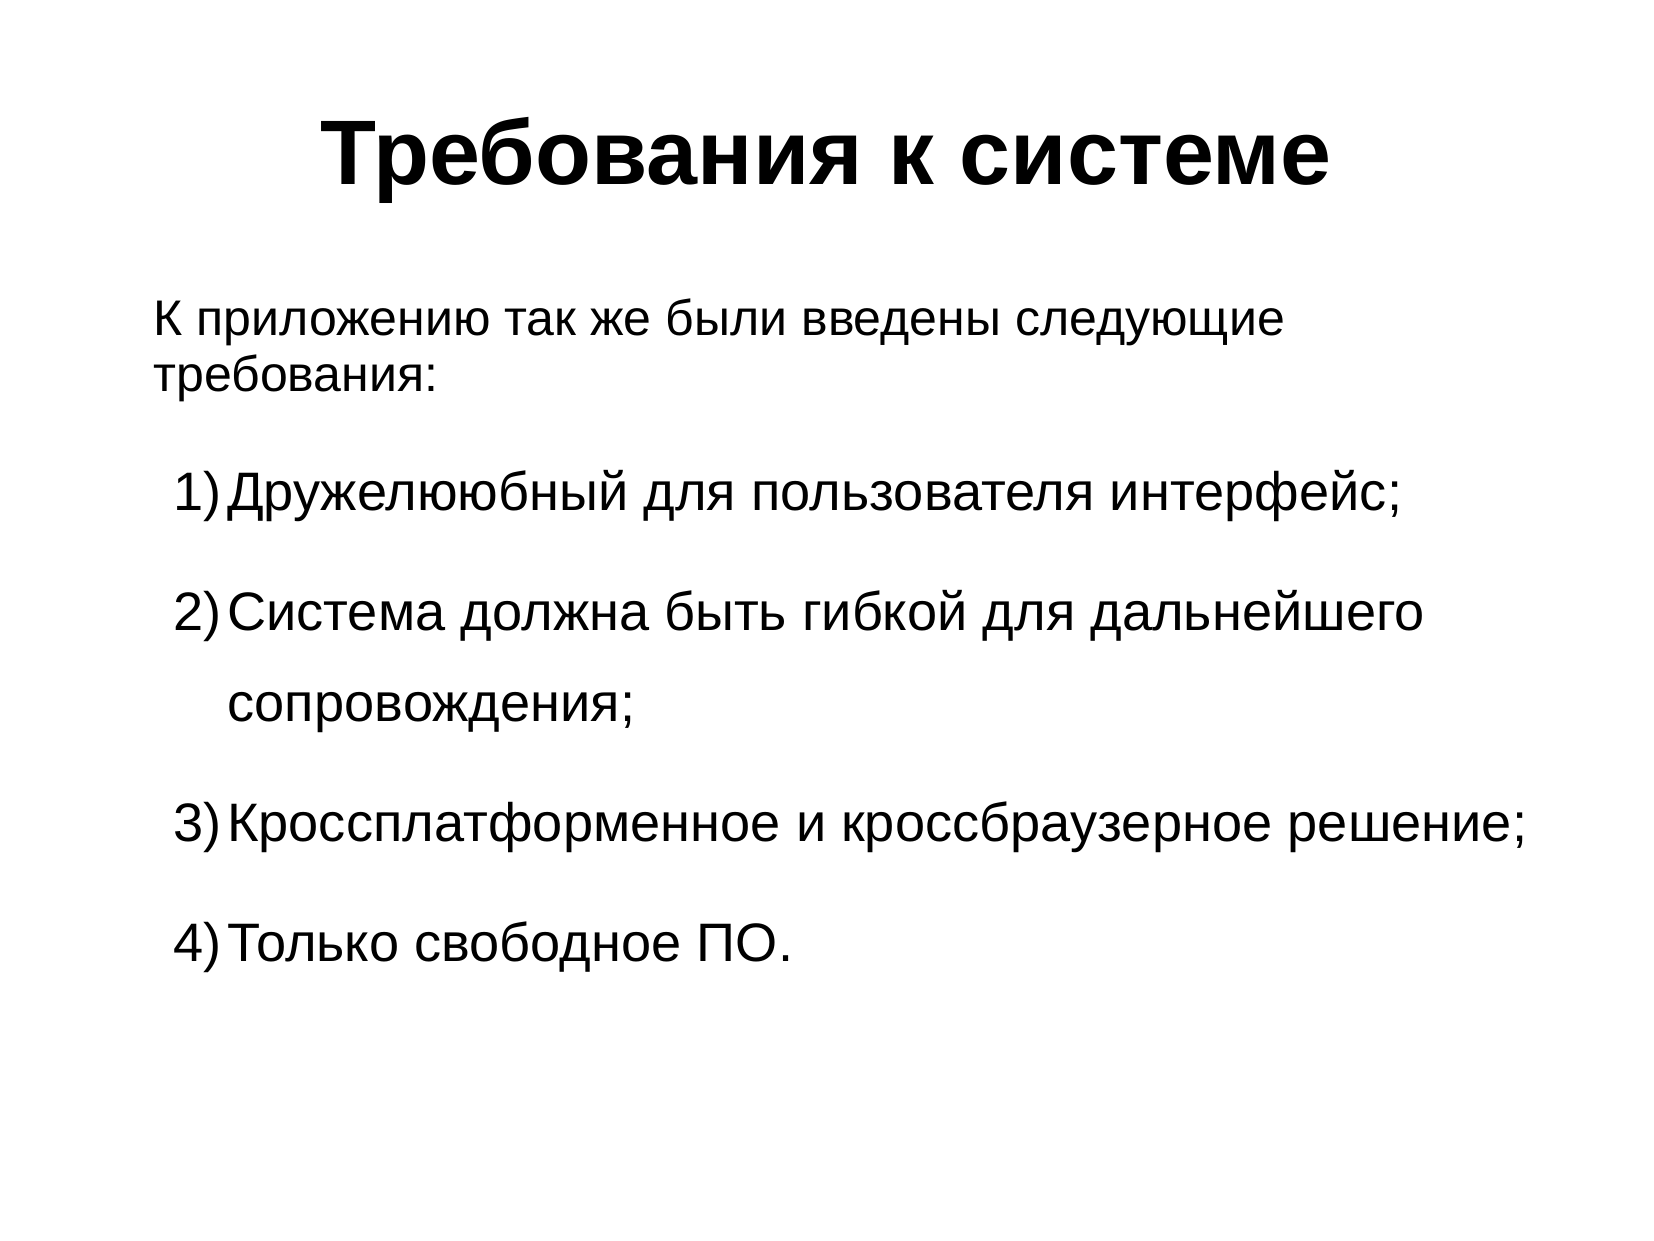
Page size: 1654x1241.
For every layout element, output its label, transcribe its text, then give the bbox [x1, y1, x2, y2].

list К приложению так же были введены следующие требования: Дружелююбный для пользователя интерфейс; Система должна быть гибкой для дальнейшего сопровождения; Кроссплатформенное и кроссбраузерное решение; Только свободное ПО. [82, 290, 1571, 1010]
title Требования к системе [82, 49, 1571, 257]
